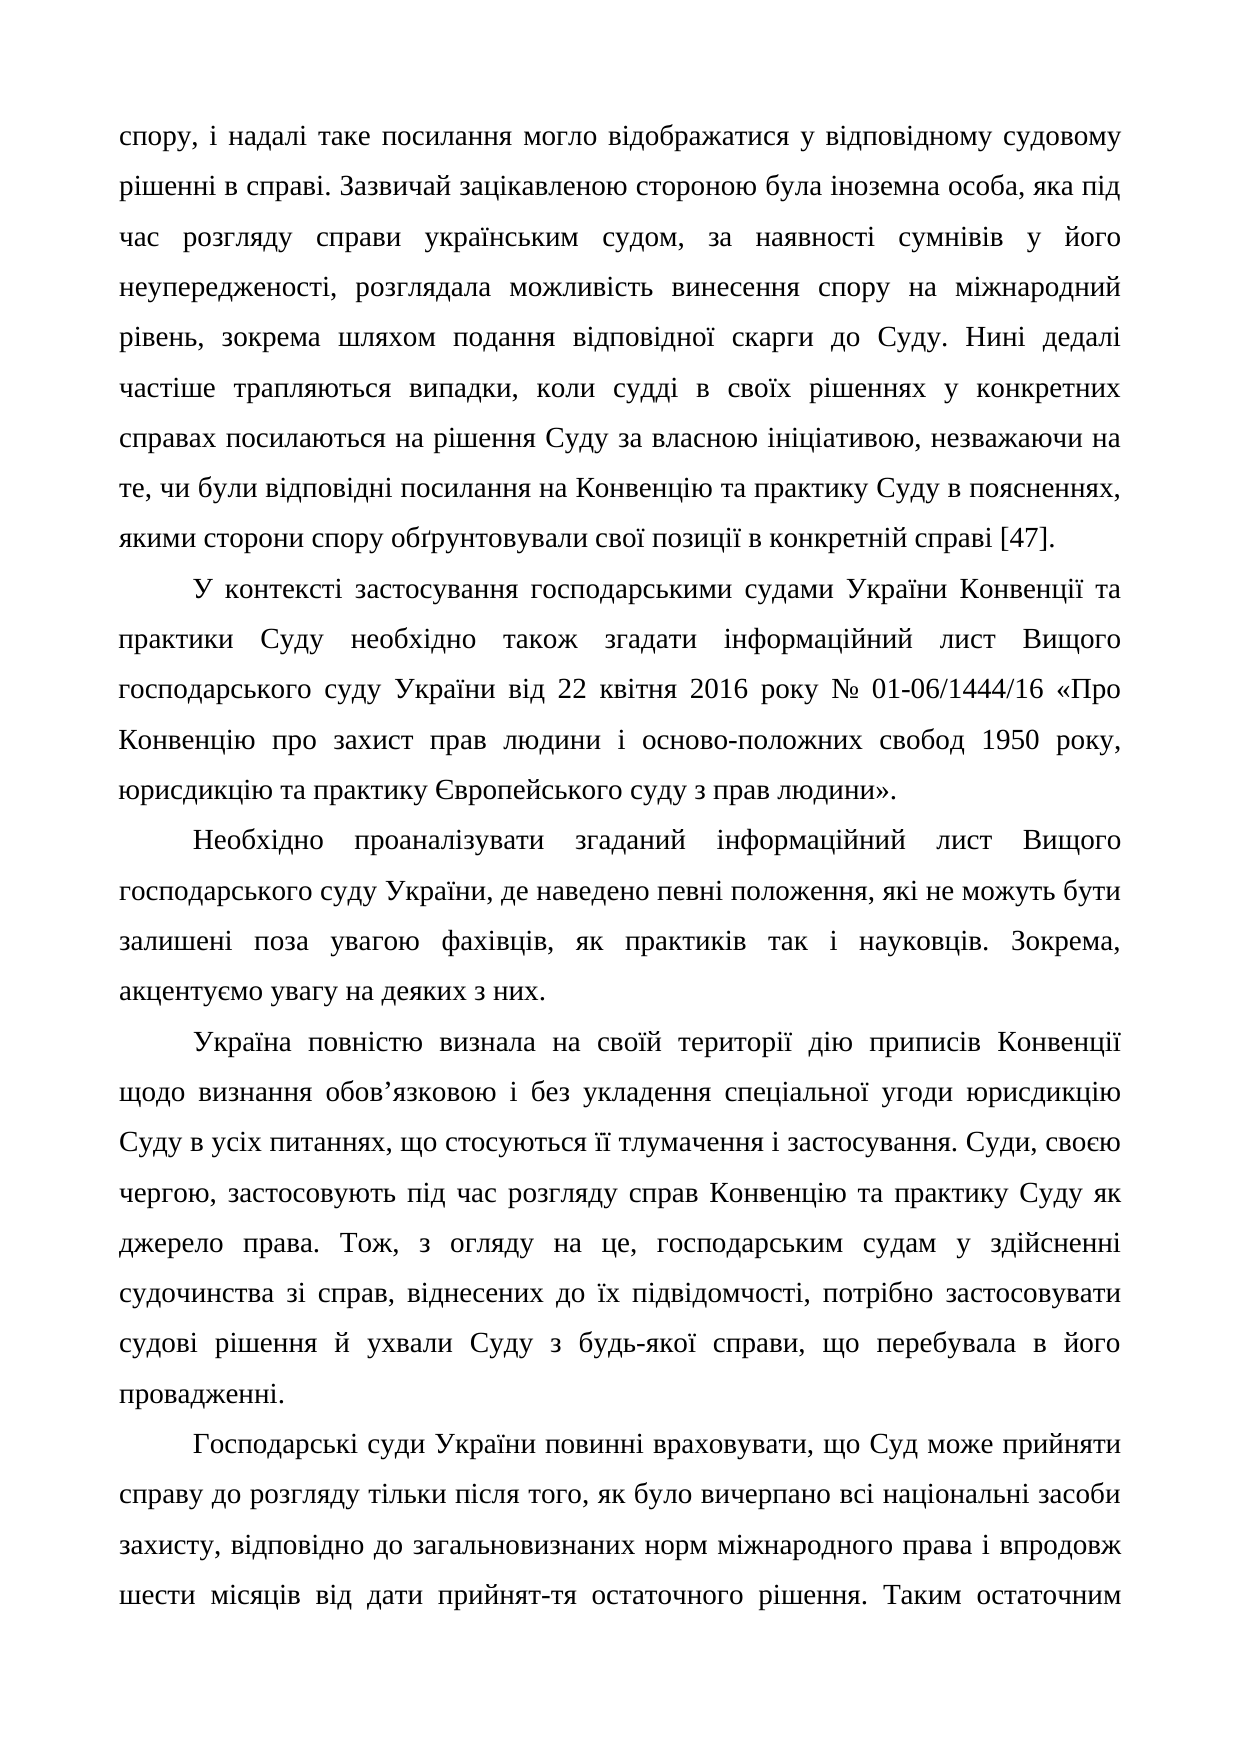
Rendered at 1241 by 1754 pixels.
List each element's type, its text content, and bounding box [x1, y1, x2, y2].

text У контексті застосування господарськими судами України Конвенції та практики Суду необхідно також згадати інформаційний лист Вищого господарського суду України від 22 квітня 2016 року № 01-06/1444/16 «Про Конвенцію про захист прав людини і осново-положних свобод 1950 року, юрисдикцію та практику Європейського суду з прав людини». [118, 571, 1122, 806]
text Необхідно проаналізувати згаданий інформаційний лист Вищого господарського суду України, де наведено певні положення, які не можуть бути залишені поза увагою фахівців, як практиків так і науковців. Зокрема, акцентуємо увагу на деяких з них. [119, 822, 1122, 1007]
text спору, і надалі таке посилання могло відображатися у відповідному судовому рішенні в справі. Зазвичай зацікавленою стороною була іноземна особа, яка під час розгляду справи українським судом, за наявності сумнівів у його неупередженості, розглядала можливість винесення спору на міжнародний рівень, зокрема шляхом подання відповідної скарги до Суду. Нині дедалі частіше трапляються випадки, коли судді в своїх рішеннях у конкретних справах посилаються на рішення Суду за власною ініціативою, незважаючи на те, чи були відповідні посилання на Конвенцію та практику Суду в поясненнях, якими сторони спору обґрунтовували свої позиції в конкретній справі [47]. [119, 118, 1122, 554]
text Україна повністю визнала на своїй території дію приписів Конвенції щодо визнання обов’язковою і без укладення спеціальної угоди юрисдикцію Суду в усіх питаннях, що стосуються її тлумачення і застосування. Суди, своєю чергою, застосовують під час розгляду справ Конвенцію та практику Суду як джерело права. Тож, з огляду на це, господарським судам у здійсненні судочинства зі справ, віднесених до їх підвідомчості, потрібно застосовувати судові рішення й ухвали Суду з будь-якої справи, що перебувала в його провадженні. [119, 1024, 1122, 1409]
text Господарські суди України повинні враховувати, що Суд може прийняти справу до розгляду тільки після того, як було вичерпано всі національні засоби захисту, відповідно до загальновизнаних норм міжнародного права і впродовж шести місяців від дати прийнят-тя остаточного рішення. Таким остаточним [119, 1426, 1122, 1611]
